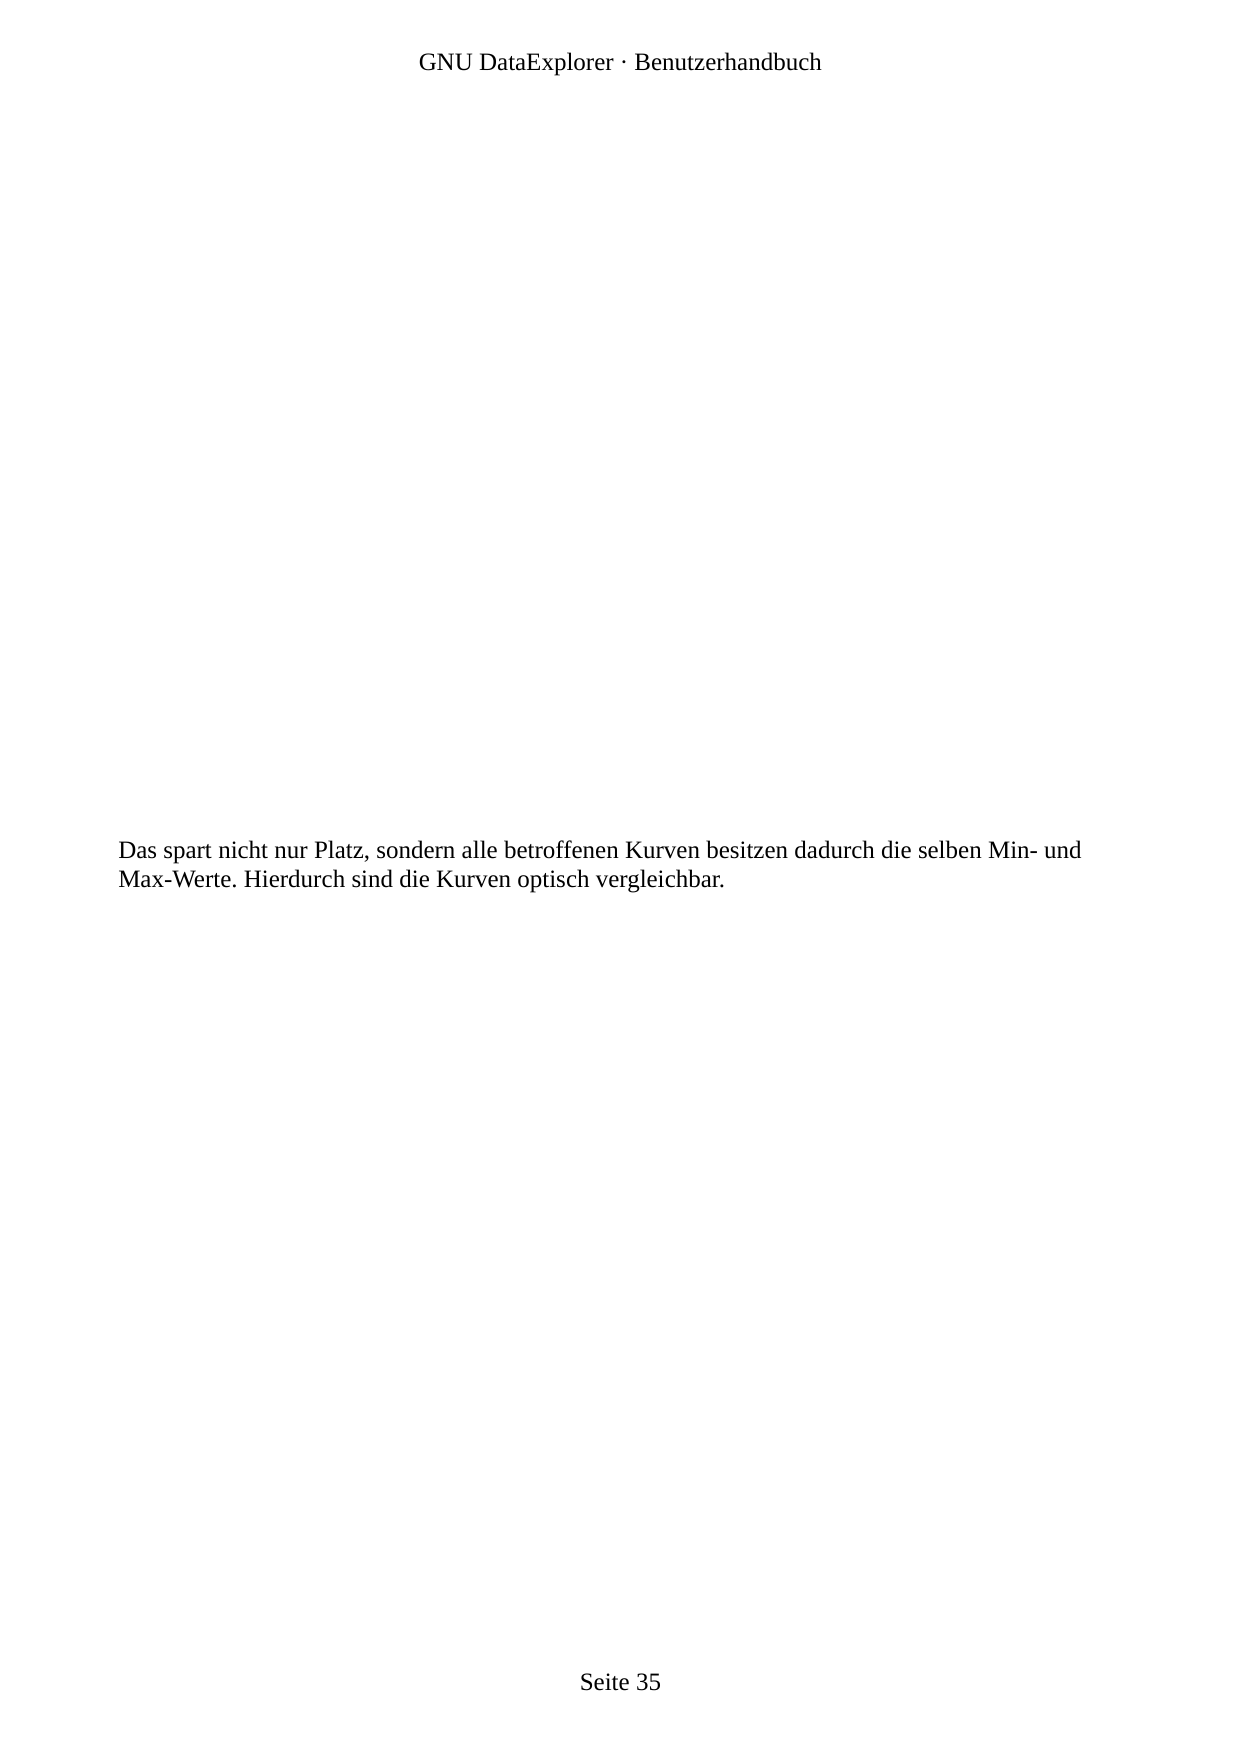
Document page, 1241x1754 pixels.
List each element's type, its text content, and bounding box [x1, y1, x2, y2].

text Das spart nicht nur Platz, sondern alle betroffenen Kurven besitzen dadurch die selben Min- und Max-Werte. Hierdurch sind die Kurven optisch vergleichbar. [118, 835, 1122, 893]
